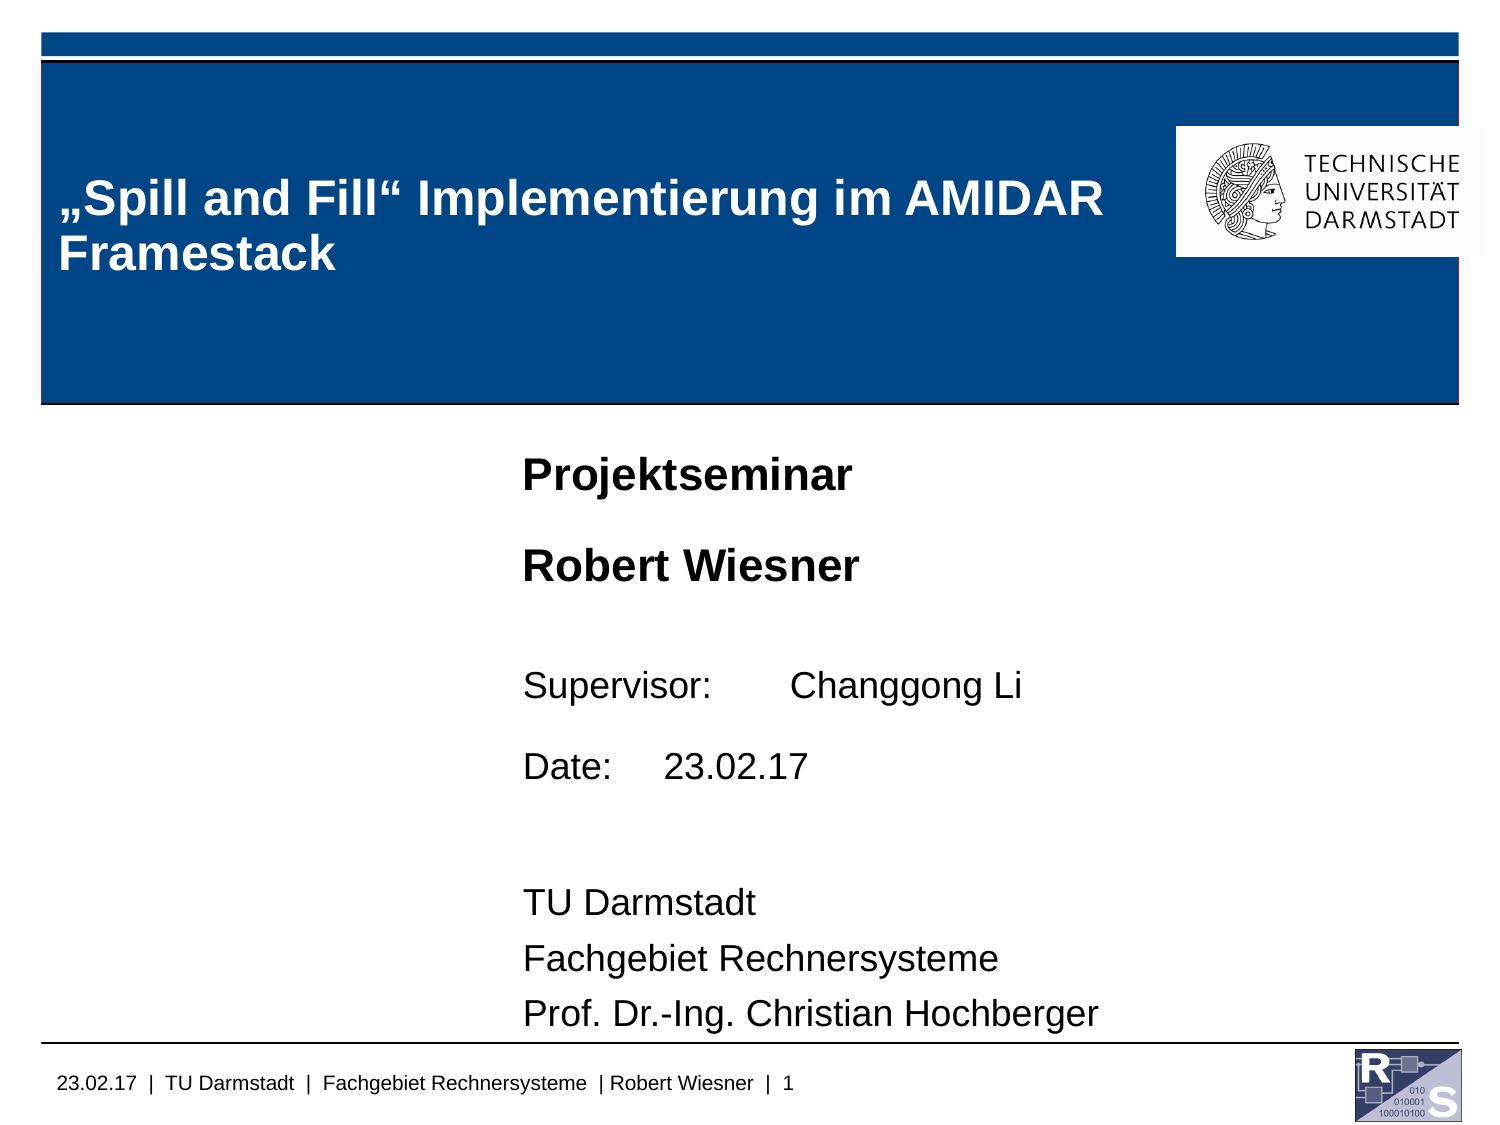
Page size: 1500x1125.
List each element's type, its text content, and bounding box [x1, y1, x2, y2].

picture [1355, 1049, 1462, 1122]
title „Spill and Fill“ Implementierung im AMIDAR Framestack [59, 73, 1149, 378]
text_box Projektseminar Robert Wiesner Supervisor: Changgong Li Date: 23.02.17 TU Darmstadt Fachgebiet Rechnersysteme Prof. Dr.-Ing. Christian Hochberger [437, 436, 1459, 1047]
